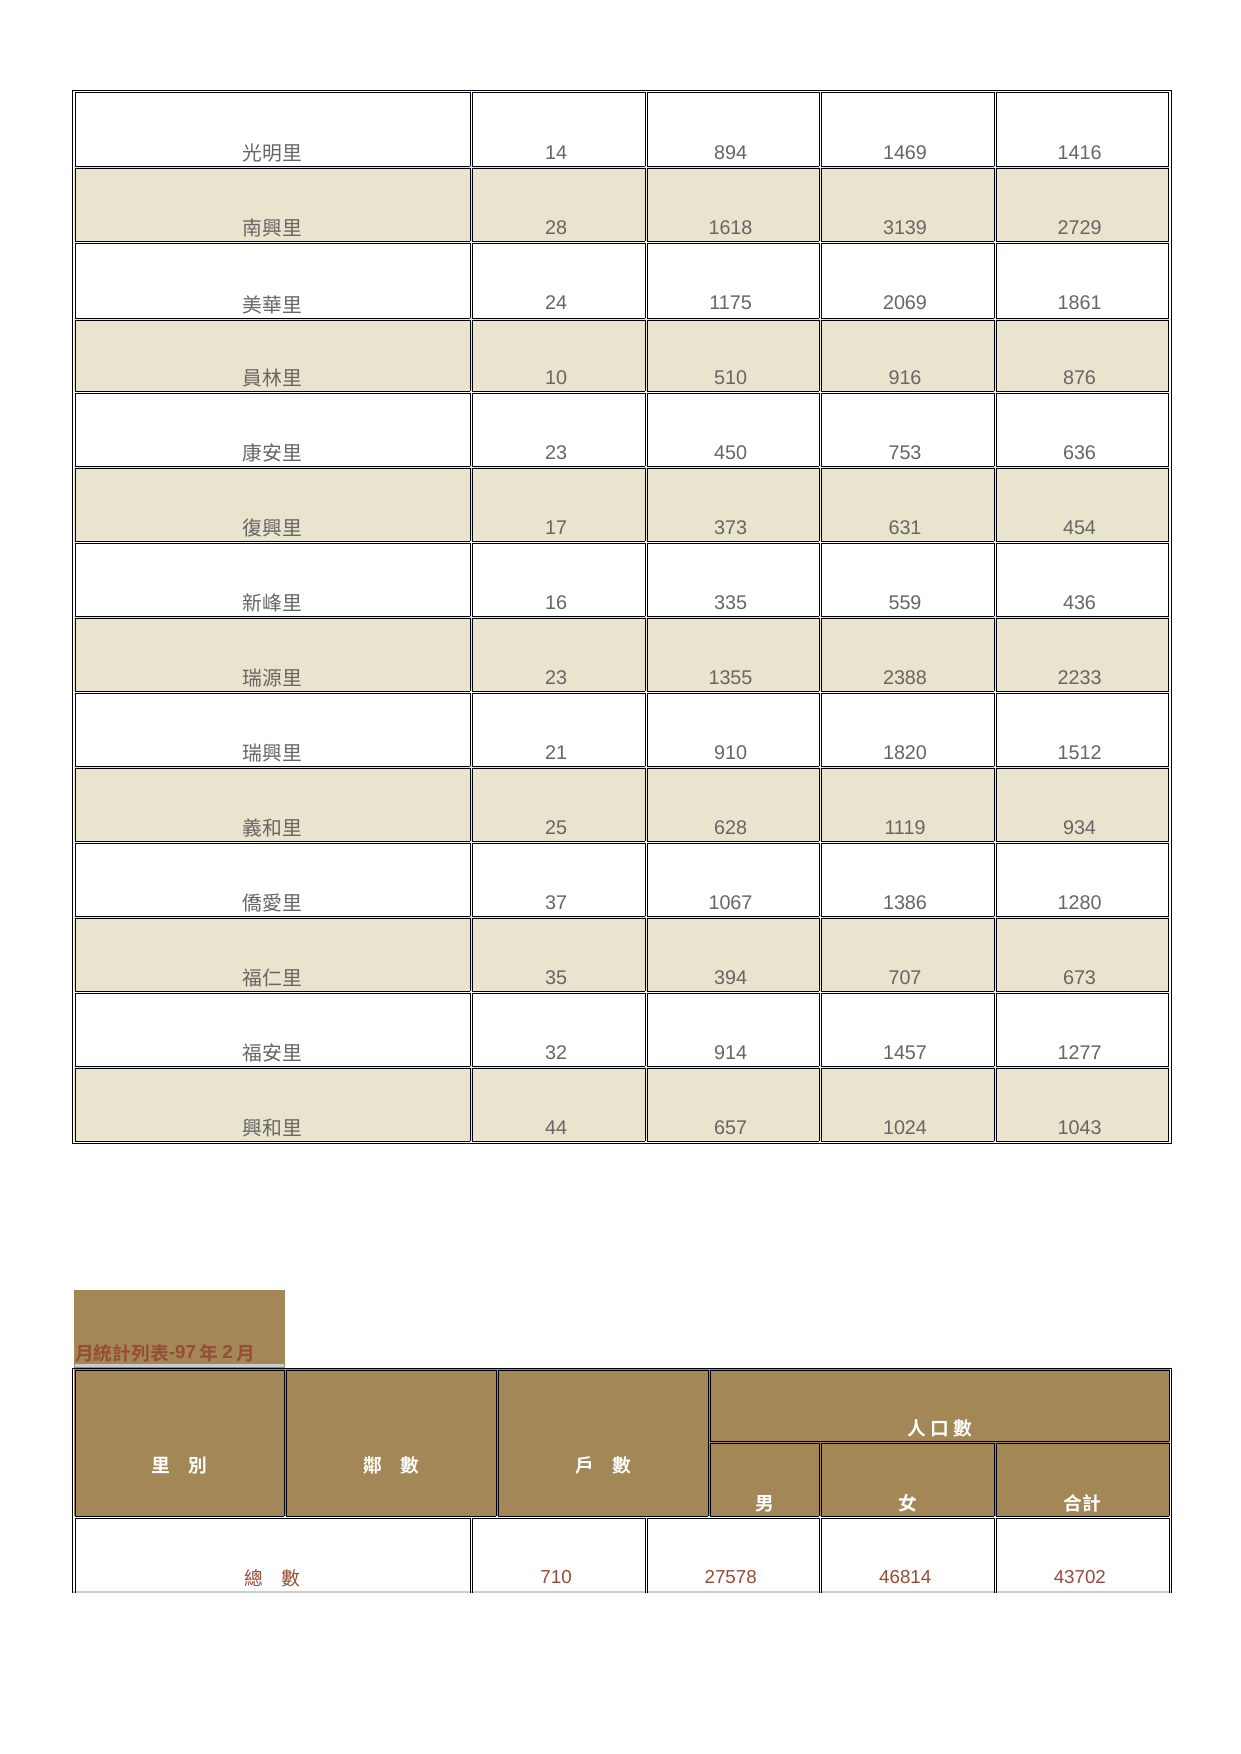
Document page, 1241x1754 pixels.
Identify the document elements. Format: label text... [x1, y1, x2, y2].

table_cell 新峰里 [76, 544, 470, 616]
table_cell 43702 [997, 1519, 1169, 1591]
table_cell 3139 [822, 169, 994, 241]
table_cell 2069 [822, 244, 994, 318]
table_cell 僑愛里 [76, 844, 470, 916]
table_cell 瑞興里 [76, 694, 470, 766]
table_cell 復興里 [76, 469, 470, 541]
table_cell 1043 [997, 1069, 1168, 1141]
table_cell 瑞源里 [76, 619, 470, 691]
table_cell 657 [648, 1069, 819, 1141]
table_cell 美華里 [76, 244, 470, 318]
table_cell 戶 數 [499, 1371, 708, 1516]
table_cell 876 [997, 321, 1168, 391]
table_cell 23 [473, 394, 645, 466]
table_cell 總 數 [76, 1519, 470, 1591]
table_cell 450 [648, 394, 819, 466]
table_cell 35 [473, 919, 645, 991]
table_cell 康安里 [76, 394, 470, 466]
table_cell 23 [473, 619, 645, 691]
table_cell 628 [648, 769, 819, 841]
table_cell 員林里 [76, 321, 470, 391]
table_cell 1277 [997, 994, 1168, 1066]
table_cell 2388 [822, 619, 994, 691]
table_cell 510 [648, 321, 819, 391]
table_cell 光明里 [76, 93, 470, 166]
table_cell 37 [473, 844, 645, 916]
table_cell 1457 [822, 994, 994, 1066]
table_cell 17 [473, 469, 645, 541]
table_cell 2233 [997, 619, 1168, 691]
table_cell 1024 [822, 1069, 994, 1141]
table_cell 1355 [648, 619, 819, 691]
table_cell 1067 [648, 844, 819, 916]
table_cell 32 [473, 994, 645, 1066]
table_cell 1469 [822, 93, 994, 166]
table_cell 南興里 [76, 169, 470, 241]
table_cell 福安里 [76, 994, 470, 1066]
table_cell 28 [473, 169, 645, 241]
table_cell 鄰 數 [287, 1371, 496, 1516]
table_cell 人 口 數 [711, 1371, 1169, 1441]
table_cell 女 [822, 1444, 994, 1516]
table_cell 934 [997, 769, 1168, 841]
table_cell 335 [648, 544, 819, 616]
table_cell 44 [473, 1069, 645, 1141]
table_cell 1618 [648, 169, 819, 241]
table_cell 合計 [997, 1444, 1169, 1516]
table_cell 373 [648, 469, 819, 541]
table_cell 27578 [648, 1519, 819, 1591]
table_cell 454 [997, 469, 1168, 541]
table_cell 2729 [997, 169, 1168, 241]
table_cell 10 [473, 321, 645, 391]
table_cell 16 [473, 544, 645, 616]
table_cell 1280 [997, 844, 1168, 916]
table_cell 707 [822, 919, 994, 991]
table_cell 910 [648, 694, 819, 766]
table_cell 753 [822, 394, 994, 466]
table_cell 義和里 [76, 769, 470, 841]
table_cell 1820 [822, 694, 994, 766]
table_cell 559 [822, 544, 994, 616]
table_cell 631 [822, 469, 994, 541]
table_cell 673 [997, 919, 1168, 991]
table_cell 1512 [997, 694, 1168, 766]
table_cell 1386 [822, 844, 994, 916]
table_cell 894 [648, 93, 819, 166]
table_cell 1119 [822, 769, 994, 841]
table_cell 25 [473, 769, 645, 841]
table_cell 710 [473, 1519, 645, 1591]
table_cell 914 [648, 994, 819, 1066]
table_cell 男 [711, 1444, 819, 1516]
table_cell 394 [648, 919, 819, 991]
table_cell 436 [997, 544, 1168, 616]
table_cell 14 [473, 93, 645, 166]
table_cell 21 [473, 694, 645, 766]
table_cell 46814 [822, 1519, 994, 1591]
table_cell 24 [473, 244, 645, 318]
table_cell 興和里 [76, 1069, 470, 1141]
table_cell 1861 [997, 244, 1168, 318]
table_header 月統計列表-97年2月 [74, 1290, 285, 1368]
table_cell 里 別 [76, 1371, 284, 1516]
table_cell 636 [997, 394, 1168, 466]
table_cell 福仁里 [76, 919, 470, 991]
table_cell 1175 [648, 244, 819, 318]
table_cell 916 [822, 321, 994, 391]
table_cell 1416 [997, 93, 1168, 166]
